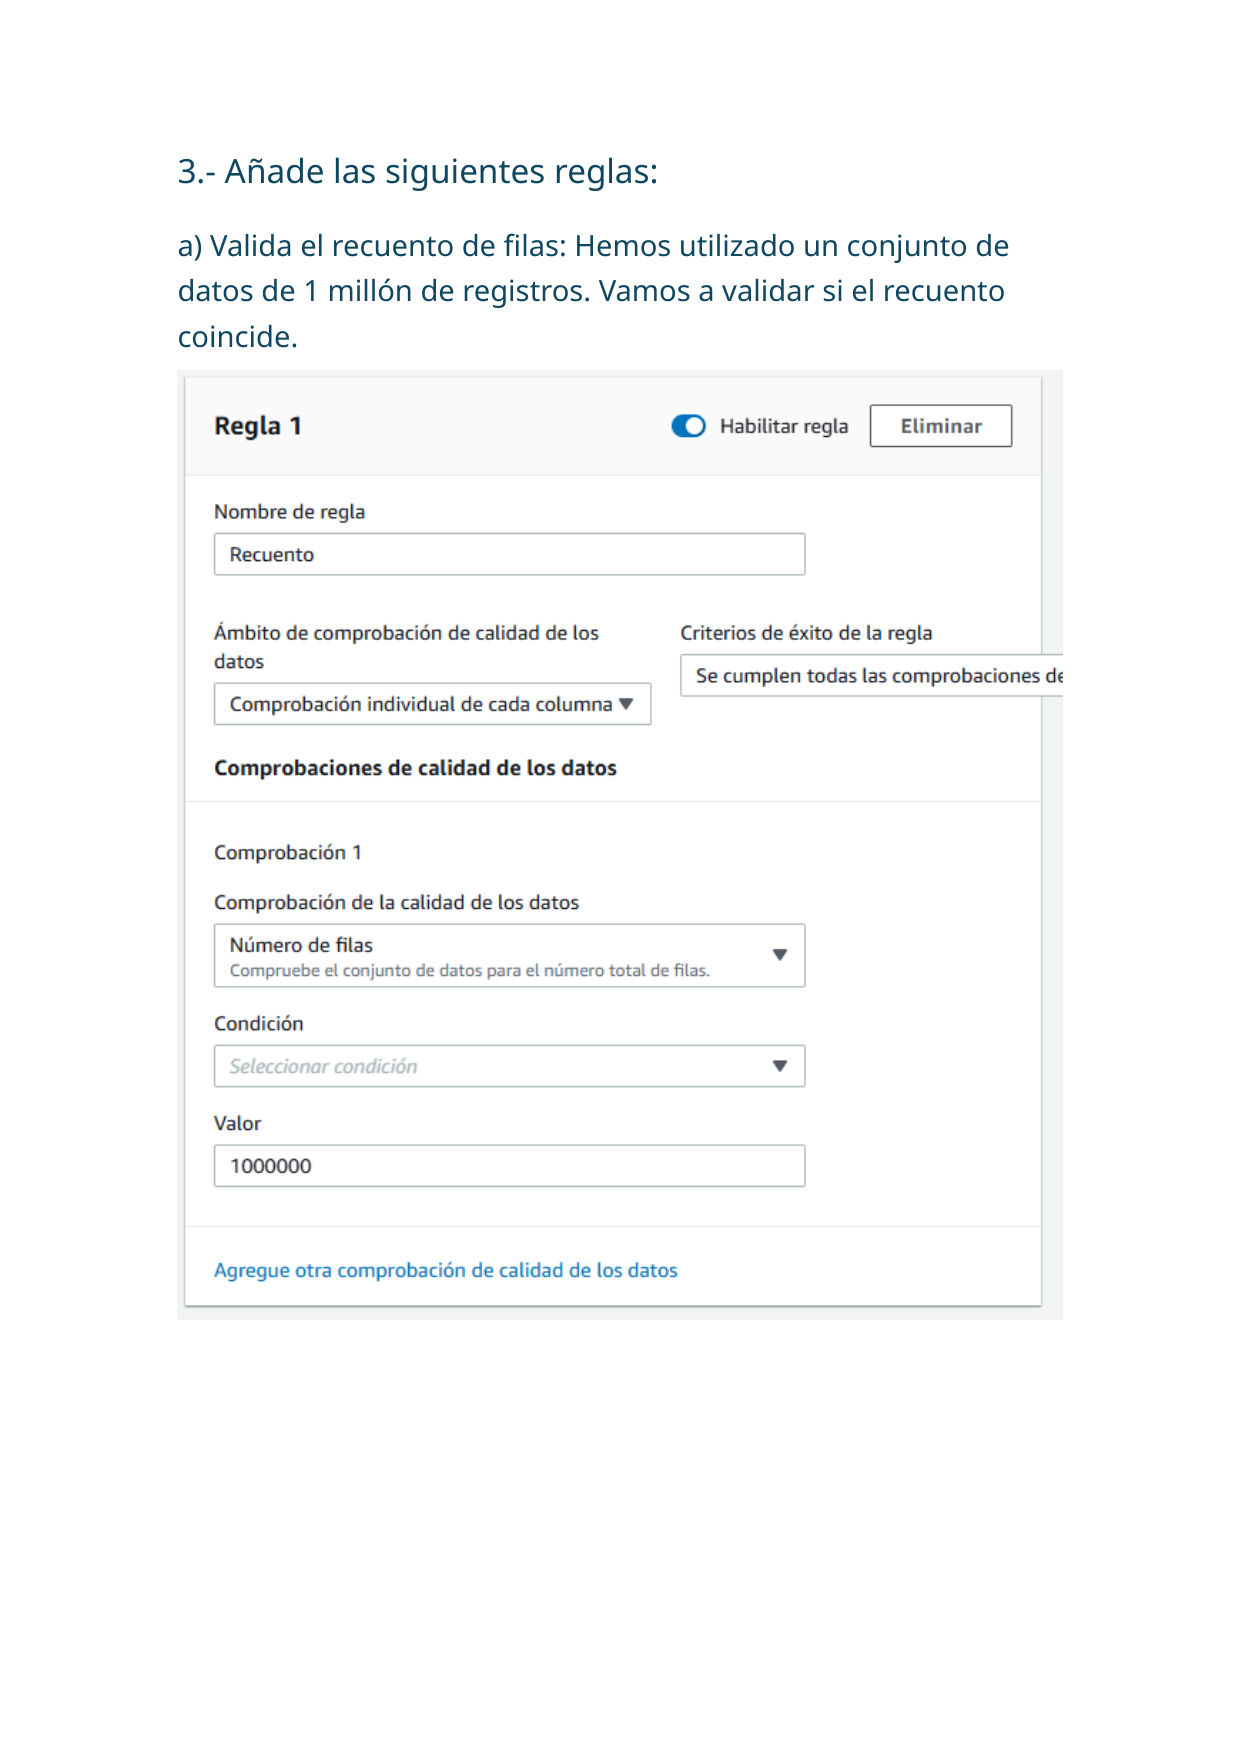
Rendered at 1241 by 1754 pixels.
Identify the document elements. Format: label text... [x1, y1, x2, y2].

subtitle a) Valida el recuento de filas: Hemos utilizado un conjunto de datos de 1 millón de registros. Vamos a validar si el recuento coincide. [177, 225, 1063, 356]
subtitle 3.- Añade las siguientes reglas: [177, 148, 1063, 193]
